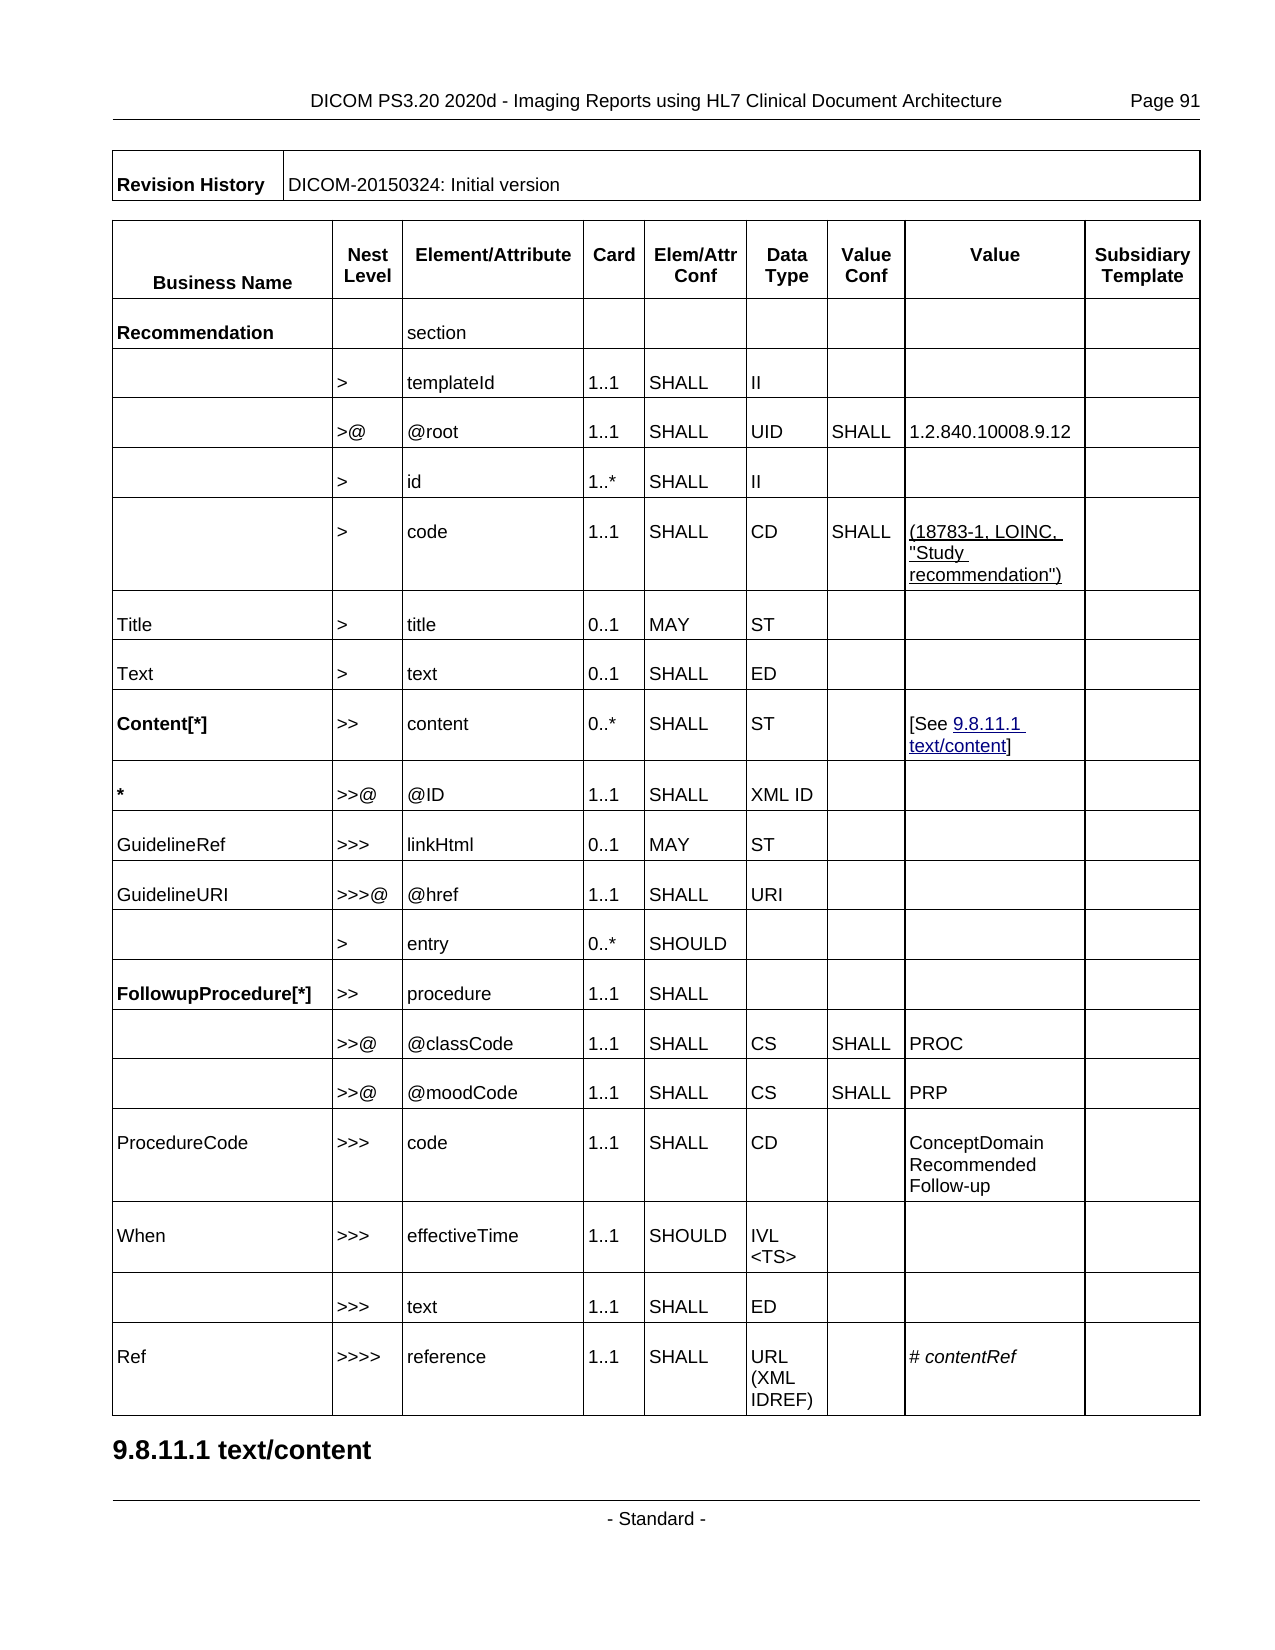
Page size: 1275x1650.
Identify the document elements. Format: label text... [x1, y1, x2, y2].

table_cell >> [333, 960, 402, 1008]
table_cell SHOULD [645, 1202, 746, 1272]
table_cell [1086, 398, 1199, 447]
table_cell [1086, 761, 1199, 810]
table_header Nest Level [333, 221, 402, 298]
table_cell >>@ [333, 1059, 402, 1108]
table_cell > [333, 498, 402, 589]
table_cell 1..1 [584, 1109, 644, 1201]
table_cell 1..1 [584, 1323, 644, 1414]
table_cell >>> [333, 1202, 402, 1272]
table_cell PROC [906, 1010, 1084, 1058]
table_cell id [403, 448, 583, 497]
table_cell [1086, 960, 1199, 1008]
table_cell SHALL [645, 1059, 746, 1108]
table_cell Followup​Procedure[*] [113, 960, 332, 1008]
table_cell CD [747, 498, 827, 589]
table_cell [747, 910, 827, 959]
table_cell >@ [333, 398, 402, 447]
table_cell SHALL [828, 1010, 904, 1058]
table_cell SHALL [645, 448, 746, 497]
table_cell [1086, 690, 1199, 760]
table_cell [333, 299, 402, 348]
table_cell [828, 640, 904, 689]
table_cell [906, 960, 1084, 1008]
table_cell >>@ [333, 761, 402, 810]
table_cell [906, 349, 1084, 397]
table_cell Title [113, 591, 332, 639]
table_cell When [113, 1202, 332, 1272]
table_cell effective​Time [403, 1202, 583, 1272]
table_cell > [333, 349, 402, 397]
table_cell content [403, 690, 583, 760]
table_cell [906, 1202, 1084, 1272]
text 9.8.11.1 text/content [112, 1434, 1200, 1466]
table_cell [828, 1109, 904, 1201]
table_cell 1..1 [584, 1010, 644, 1058]
table_cell title [403, 591, 583, 639]
table_cell ED [747, 640, 827, 689]
table_cell 1..1 [584, 1273, 644, 1322]
table_cell SHALL [645, 1273, 746, 1322]
table_cell SHOULD [645, 910, 746, 959]
table_cell [828, 761, 904, 810]
table_cell [1086, 1010, 1199, 1058]
table_cell @moodCode [403, 1059, 583, 1108]
table_cell 1.2.840.10008.9.12 [906, 398, 1084, 447]
table_cell code [403, 498, 583, 589]
table_cell 1..1 [584, 1202, 644, 1272]
table_cell [906, 448, 1084, 497]
table_cell [906, 299, 1084, 348]
table_cell reference [403, 1323, 583, 1414]
table_cell [828, 349, 904, 397]
table_cell * [113, 761, 332, 810]
table_cell SHALL [828, 498, 904, 589]
table_header Card [584, 221, 644, 298]
table_cell [828, 1323, 904, 1414]
table_cell UID [747, 398, 827, 447]
table_cell Procedure​Code [113, 1109, 332, 1201]
table_cell PRP [906, 1059, 1084, 1108]
table_cell [747, 960, 827, 1008]
table_cell (18783-1, LOINC, "Study recommendation") [906, 498, 1084, 589]
table_header Business Name [113, 221, 332, 298]
table_cell @root [403, 398, 583, 447]
table_cell [113, 1273, 332, 1322]
table_cell 0..* [584, 910, 644, 959]
table_cell ST [747, 690, 827, 760]
table_header Value Conf [828, 221, 904, 298]
table_cell >> [333, 690, 402, 760]
table_cell CD [747, 1109, 827, 1201]
table_cell 0..1 [584, 640, 644, 689]
table_cell SHALL [645, 861, 746, 909]
table_cell [113, 349, 332, 397]
table_cell [906, 591, 1084, 639]
table_cell [1086, 1323, 1199, 1414]
table_cell [906, 640, 1084, 689]
table_cell >>> [333, 1109, 402, 1201]
table_cell [906, 1273, 1084, 1322]
table_cell MAY [645, 811, 746, 859]
table_cell >>> [333, 811, 402, 859]
table_cell 1..1 [584, 349, 644, 397]
table_cell ST [747, 591, 827, 639]
table_cell [1086, 349, 1199, 397]
table_cell [113, 1010, 332, 1058]
table_cell SHALL [828, 398, 904, 447]
table_cell SHALL [645, 1109, 746, 1201]
table_cell 0..1 [584, 591, 644, 639]
table_cell >>>> [333, 1323, 402, 1414]
table_cell 0..* [584, 690, 644, 760]
table_cell [906, 811, 1084, 859]
table_cell section [403, 299, 583, 348]
table_cell 1..1 [584, 498, 644, 589]
table_cell II [747, 448, 827, 497]
table_cell SHALL [645, 761, 746, 810]
table_cell [1086, 299, 1199, 348]
table_cell Guideline​Ref [113, 811, 332, 859]
table_cell [828, 448, 904, 497]
table_cell Text [113, 640, 332, 689]
table_cell [828, 591, 904, 639]
table_cell [645, 299, 746, 348]
table_cell [906, 861, 1084, 909]
table_cell II [747, 349, 827, 397]
table_cell 1..1 [584, 761, 644, 810]
table_cell CS [747, 1059, 827, 1108]
table_cell 1..* [584, 448, 644, 497]
table_cell procedure [403, 960, 583, 1008]
table_cell Recommendation [113, 299, 332, 348]
table_cell Revision History [113, 151, 283, 200]
table_cell [113, 910, 332, 959]
table_cell >>>@ [333, 861, 402, 909]
table_cell [113, 398, 332, 447]
table_header Subsidiary Template [1086, 221, 1199, 298]
table_cell DICOM-20150324: Initial version [284, 151, 1199, 200]
table_cell @href [403, 861, 583, 909]
table_cell [828, 1273, 904, 1322]
table_cell [1086, 640, 1199, 689]
table_cell [See 9.8.11.1 text/content] [906, 690, 1084, 760]
table_cell template​Id [403, 349, 583, 397]
table_cell MAY [645, 591, 746, 639]
table_cell > [333, 640, 402, 689]
table_cell [828, 1202, 904, 1272]
table_cell SHALL [645, 1323, 746, 1414]
table_cell XML ID [747, 761, 827, 810]
table_cell [1086, 591, 1199, 639]
table_cell [1086, 861, 1199, 909]
table_cell [906, 761, 1084, 810]
table_cell 1..1 [584, 1059, 644, 1108]
table_cell > [333, 448, 402, 497]
table_cell SHALL [645, 690, 746, 760]
table_cell >>> [333, 1273, 402, 1322]
table_cell [828, 299, 904, 348]
table_cell SHALL [645, 960, 746, 1008]
table_cell >>@ [333, 1010, 402, 1058]
table_cell [906, 910, 1084, 959]
table_cell @ID [403, 761, 583, 810]
table_cell Content[*] [113, 690, 332, 760]
table_cell [828, 690, 904, 760]
table_cell 0..1 [584, 811, 644, 859]
table_cell Ref [113, 1323, 332, 1414]
table_cell [1086, 1273, 1199, 1322]
table_cell @classCode [403, 1010, 583, 1058]
table_cell SHALL [828, 1059, 904, 1108]
table_cell [1086, 1202, 1199, 1272]
table_cell [828, 861, 904, 909]
table_cell Concept​Domain Recommended Follow-up [906, 1109, 1084, 1201]
table_cell [747, 299, 827, 348]
table_header Value [906, 221, 1084, 298]
table_cell [113, 448, 332, 497]
table_cell # content​Ref [906, 1323, 1084, 1414]
table_cell [828, 811, 904, 859]
table_cell entry [403, 910, 583, 959]
table_cell > [333, 591, 402, 639]
table_cell [113, 1059, 332, 1108]
table_cell CS [747, 1010, 827, 1058]
table_cell [1086, 910, 1199, 959]
table_cell link​Html [403, 811, 583, 859]
table_cell URI [747, 861, 827, 909]
table_cell [1086, 448, 1199, 497]
table_cell 1..1 [584, 960, 644, 1008]
table_cell [828, 910, 904, 959]
table_cell > [333, 910, 402, 959]
table_cell Guideline​URI [113, 861, 332, 909]
table_cell ST [747, 811, 827, 859]
table_cell [828, 960, 904, 1008]
table_cell SHALL [645, 1010, 746, 1058]
table_cell SHALL [645, 349, 746, 397]
table_header Data Type [747, 221, 827, 298]
table_cell URL (XML IDREF) [747, 1323, 827, 1414]
table_cell SHALL [645, 398, 746, 447]
table_cell 1..1 [584, 398, 644, 447]
table_header Elem/Attr Conf [645, 221, 746, 298]
table_cell ED [747, 1273, 827, 1322]
table_cell [584, 299, 644, 348]
table_cell [1086, 498, 1199, 589]
table_cell code [403, 1109, 583, 1201]
table_cell [1086, 1059, 1199, 1108]
table_cell SHALL [645, 640, 746, 689]
table_cell [1086, 811, 1199, 859]
table_cell SHALL [645, 498, 746, 589]
table_cell [1086, 1109, 1199, 1201]
table_cell [113, 498, 332, 589]
table_cell text [403, 640, 583, 689]
table_header Element/​Attribute [403, 221, 583, 298]
table_cell 1..1 [584, 861, 644, 909]
table_cell IVL <TS> [747, 1202, 827, 1272]
table_cell text [403, 1273, 583, 1322]
